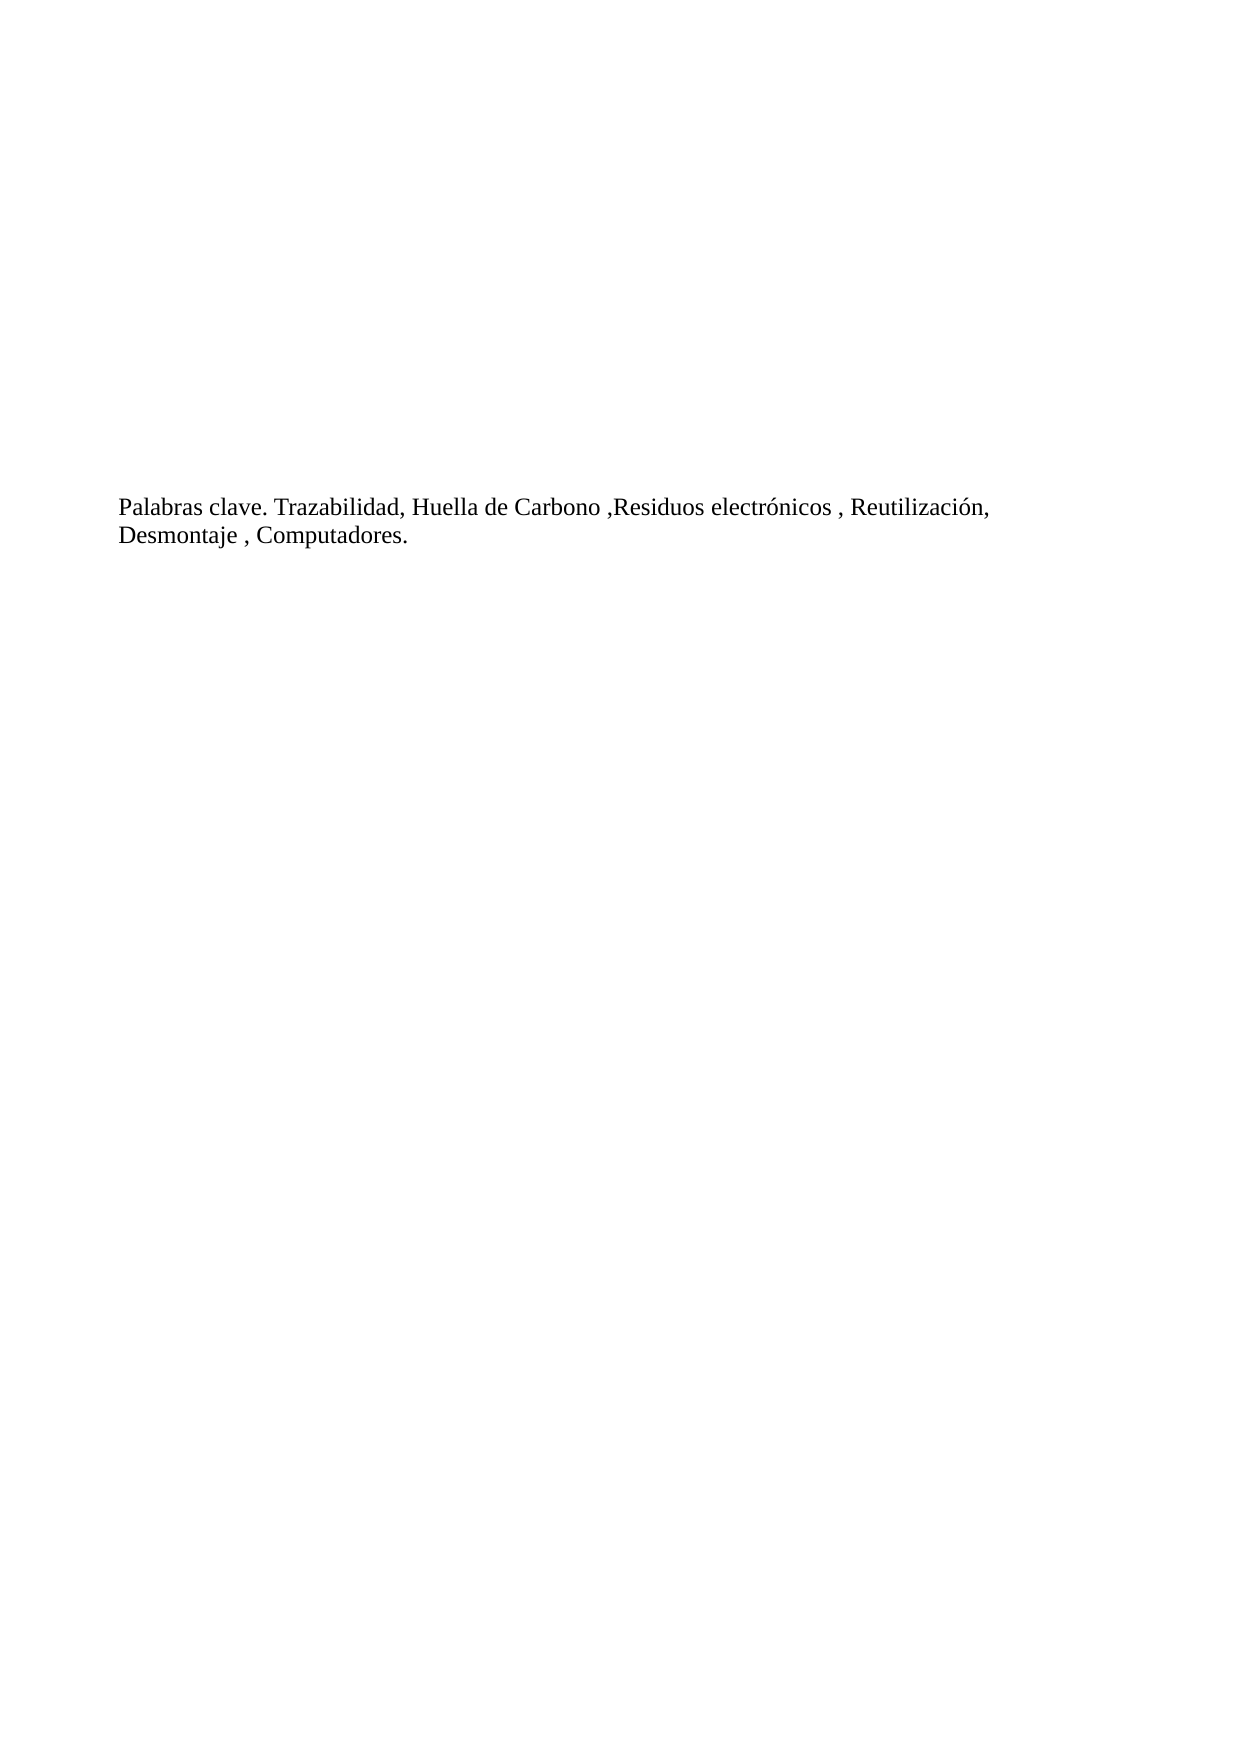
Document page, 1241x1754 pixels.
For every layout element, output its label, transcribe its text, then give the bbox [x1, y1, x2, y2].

text Palabras clave. Trazabilidad, Huella de Carbono ,Residuos electrónicos , Reutilización, Desmontaje , Computadores. [118, 492, 1122, 549]
